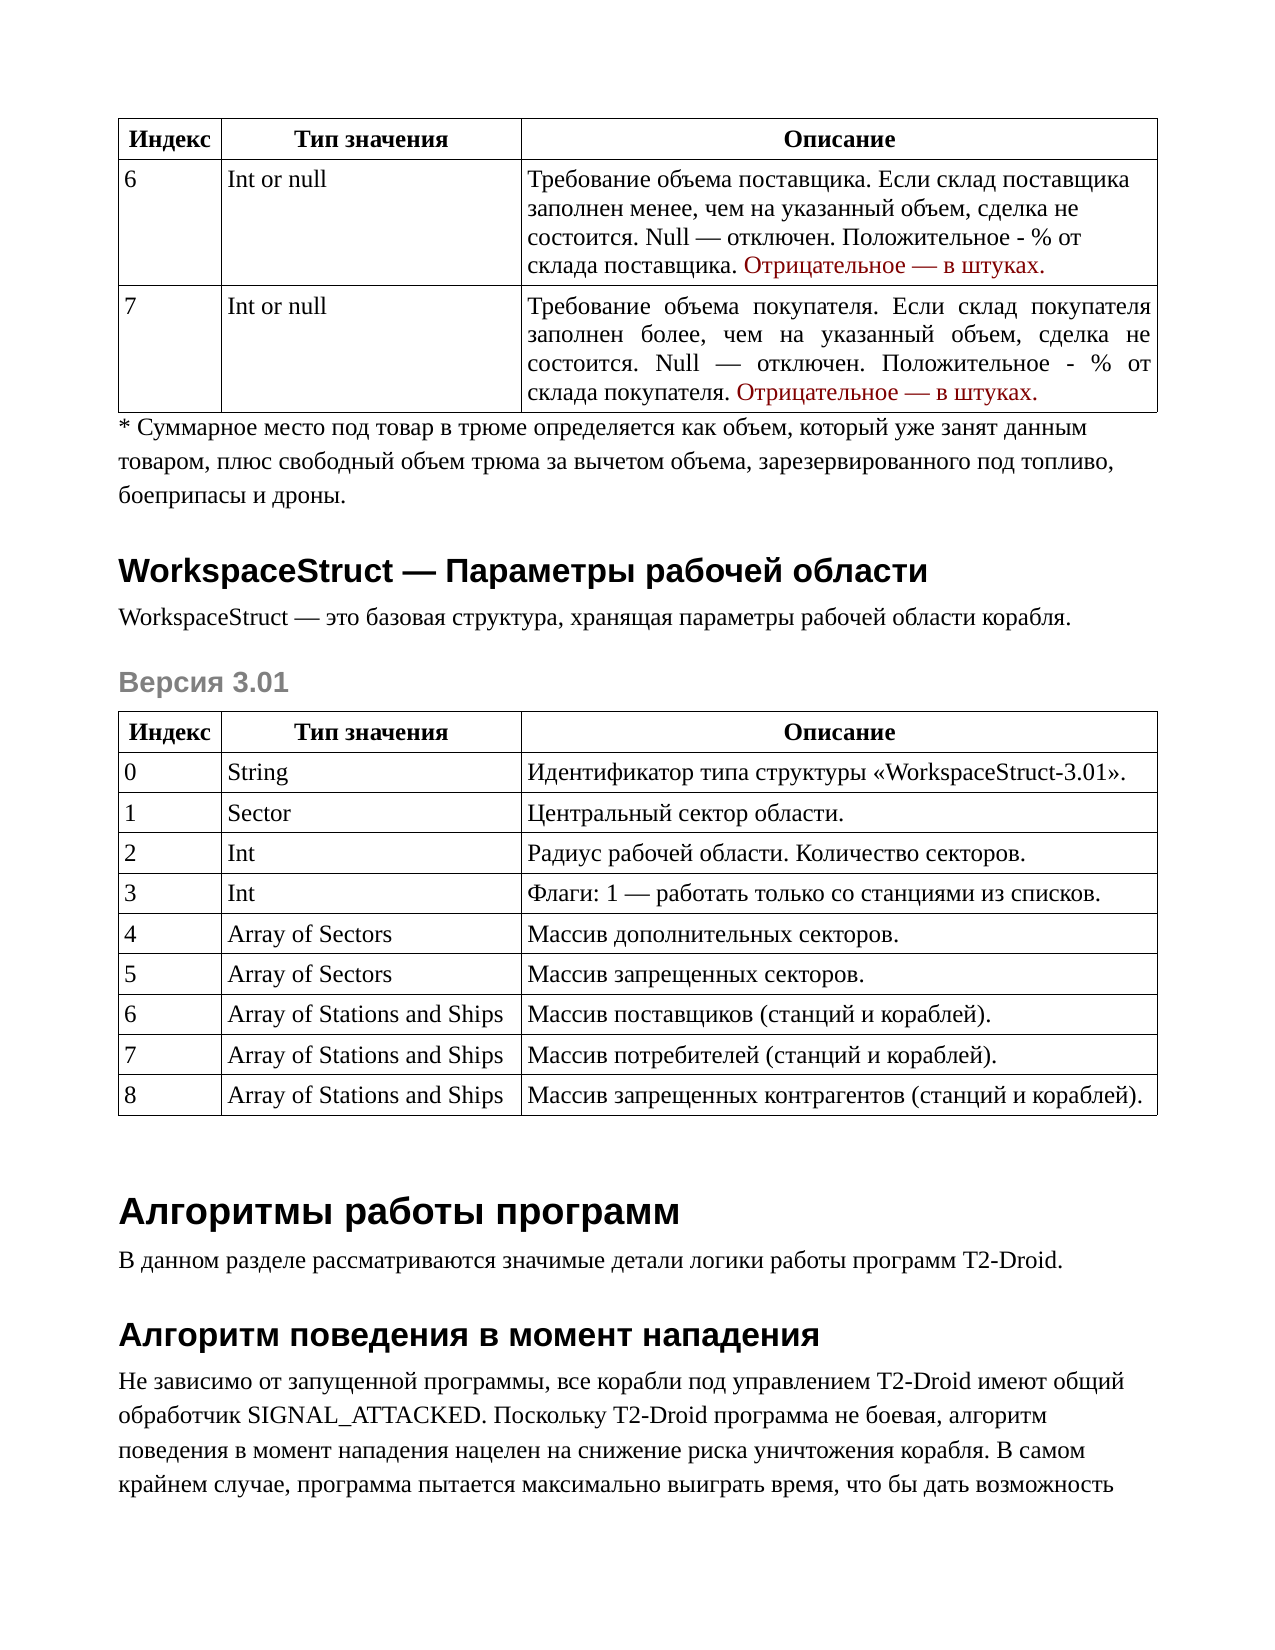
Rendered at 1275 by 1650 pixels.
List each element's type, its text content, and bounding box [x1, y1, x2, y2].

table_cell 2 [119, 833, 221, 873]
table_cell Array of Sectors [222, 914, 521, 953]
table_header Тип значения [222, 119, 521, 158]
table_cell Массив запрещенных контрагентов (станций и кораблей). [522, 1075, 1157, 1114]
table_cell 3 [119, 874, 221, 913]
table_cell 0 [119, 753, 221, 792]
table_cell Радиус рабочей области. Количество секторов. [522, 833, 1157, 873]
table_cell 4 [119, 914, 221, 953]
subtitle Версия 3.01 [118, 665, 1157, 699]
text * Суммарное место под товар в трюме определяется как объем, который уже занят данным товаром, плюс свободный объем трюма за вычетом объема, зарезервированного под топливо, боеприпасы и дроны. [118, 413, 1157, 509]
table_cell Центральный сектор области. [522, 793, 1157, 832]
subtitle Алгоритмы работы программ [118, 1189, 1157, 1232]
table_header Индекс [119, 119, 221, 158]
text Не зависимо от запущенной программы, все корабли под управлением T2-Droid имеют общий обработчик SIGNAL_ATTACKED. Поскольку T2-Droid программа не боевая, алгоритм поведения в момент нападения нацелен на снижение риска уничтожения корабля. В самом крайнем случае, программа пытается максимально выиграть время, что бы дать возможность [118, 1366, 1157, 1498]
table_cell Массив запрещенных секторов. [522, 954, 1157, 993]
table_cell Array of Sectors [222, 954, 521, 993]
table_cell 7 [119, 286, 221, 412]
table_cell 5 [119, 954, 221, 993]
table_cell Массив поставщиков (станций и кораблей). [522, 995, 1157, 1034]
subtitle WorkspaceStruct — Параметры рабочей области [118, 551, 1157, 589]
table_cell Массив дополнительных секторов. [522, 914, 1157, 953]
table_cell Sector [222, 793, 521, 832]
table_cell Требование объема покупателя. Если склад покупателя заполнен более, чем на указанный объем, сделка не состоится. Null — отключен. Положительное - % от склада покупателя. Отрицательное — в штуках. [522, 286, 1157, 412]
table_header Описание [522, 119, 1157, 158]
table_cell Int or null [222, 160, 521, 285]
table_header Тип значения [222, 712, 521, 752]
table_cell Int [222, 874, 521, 913]
table_cell 1 [119, 793, 221, 832]
table_cell 8 [119, 1075, 221, 1114]
table_cell Массив потребителей (станций и кораблей). [522, 1035, 1157, 1074]
table_cell 6 [119, 995, 221, 1034]
subtitle Алгоритм поведения в момент нападения [118, 1315, 1157, 1353]
table_cell Int or null [222, 286, 521, 412]
table_header Индекс [119, 712, 221, 752]
text WorkspaceStruct — это базовая структура, хранящая параметры рабочей области корабля. [118, 602, 1157, 630]
table_cell Array of Stations and Ships [222, 995, 521, 1034]
text В данном разделе рассматриваются значимые детали логики работы программ T2-Droid. [118, 1245, 1157, 1273]
table_cell Флаги: 1 — работать только со станциями из списков. [522, 874, 1157, 913]
table_header Описание [522, 712, 1157, 752]
table_cell Идентификатор типа структуры «WorkspaceStruct-3.01». [522, 753, 1157, 792]
table_cell Int [222, 833, 521, 873]
table_cell Array of Stations and Ships [222, 1035, 521, 1074]
table_cell Требование объема поставщика. Если склад поставщика заполнен менее, чем на указанный объем, сделка не состоится. Null — отключен. Положительное - % от склада поставщика. Отрицательное — в штуках. [522, 160, 1157, 285]
table_cell String [222, 753, 521, 792]
table_cell 7 [119, 1035, 221, 1074]
table_cell Array of Stations and Ships [222, 1075, 521, 1114]
table_cell 6 [119, 160, 221, 285]
